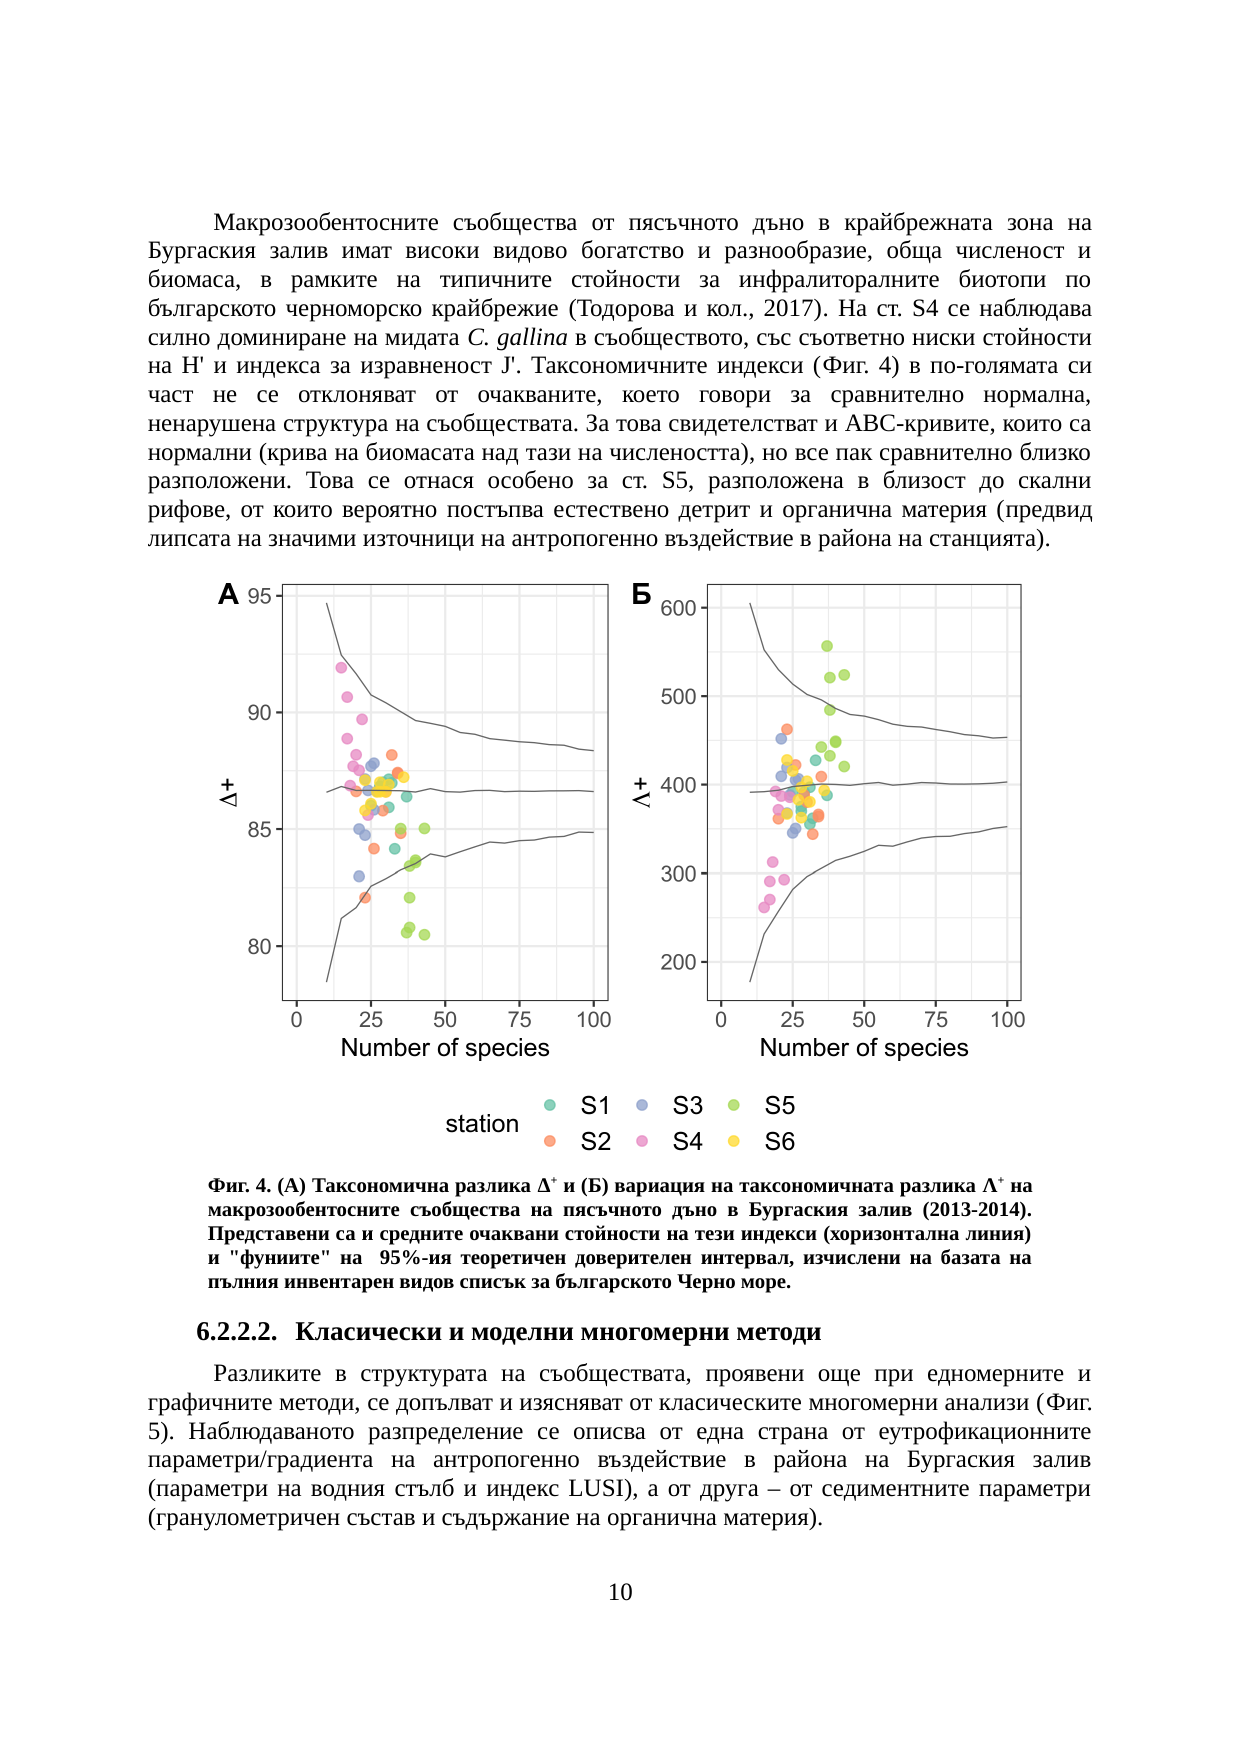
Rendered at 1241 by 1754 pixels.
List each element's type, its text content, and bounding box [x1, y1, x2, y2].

subtitle Класически и моделни многомерни методи [266, 1314, 1093, 1346]
picture [207, 572, 1033, 1173]
text Разликите в структурата на съобществата, проявени още при едномерните и графичните методи, се допълват и изясняват от класическите многомерни анализи (Фиг. 5). Наблюдаваното разпределение се описва от една страна от еутрофикационните параметри/градиента на антропогенно въздействие в района на Бургаския залив (параметри на водния стълб и индекс LUSI), а от друга – от седиментните параметри (гранулометричен състав и съдържание на органична материя). [148, 1358, 1093, 1531]
text Макрозообентосните съобщества от пясъчното дъно в крайбрежната зона на Бургаския залив имат високи видово богатство и разнообразие, обща численост и биомаса, в рамките на типичните стойности за инфралиторалните биотопи по българското черноморско крайбрежие (Тодорова и кол., 2017). На ст. S4 се наблюдава силно доминиране на мидата C. gallina в съобществото, със съответно ниски стойности на H' и индекса за изравненост J'. Таксономичните индекси (Фиг. 4) в по-голямата си част не се отклоняват от очакваните, което говори за сравнително нормална, ненарушена структура на съобществата. За това свидетелстват и ABC-кривите, които са нормални (крива на биомасата над тази на числеността), но все пак сравнително близко разположени. Това се отнася особено за ст. S5, разположена в близост до скални рифове, от които вероятно постъпва естествено детрит и органична материя (предвид липсата на значими източници на антропогенно въздействие в района на станцията). [148, 207, 1093, 552]
text Фиг. 4. (А) Таксономична разлика Δ+ и (Б) вариация на таксономичната разлика Λ+ на макрозообентосните съобщества на пясъчното дъно в Бургаския залив (2013-2014). Представени са и средните очаквани стойности на тези индекси (хоризонтална линия) и "фуниите" на 95%-ия теоретичен доверителен интервал, изчислени на базата на пълния инвентарен видов списък за българското Черно море. [208, 1173, 1033, 1293]
